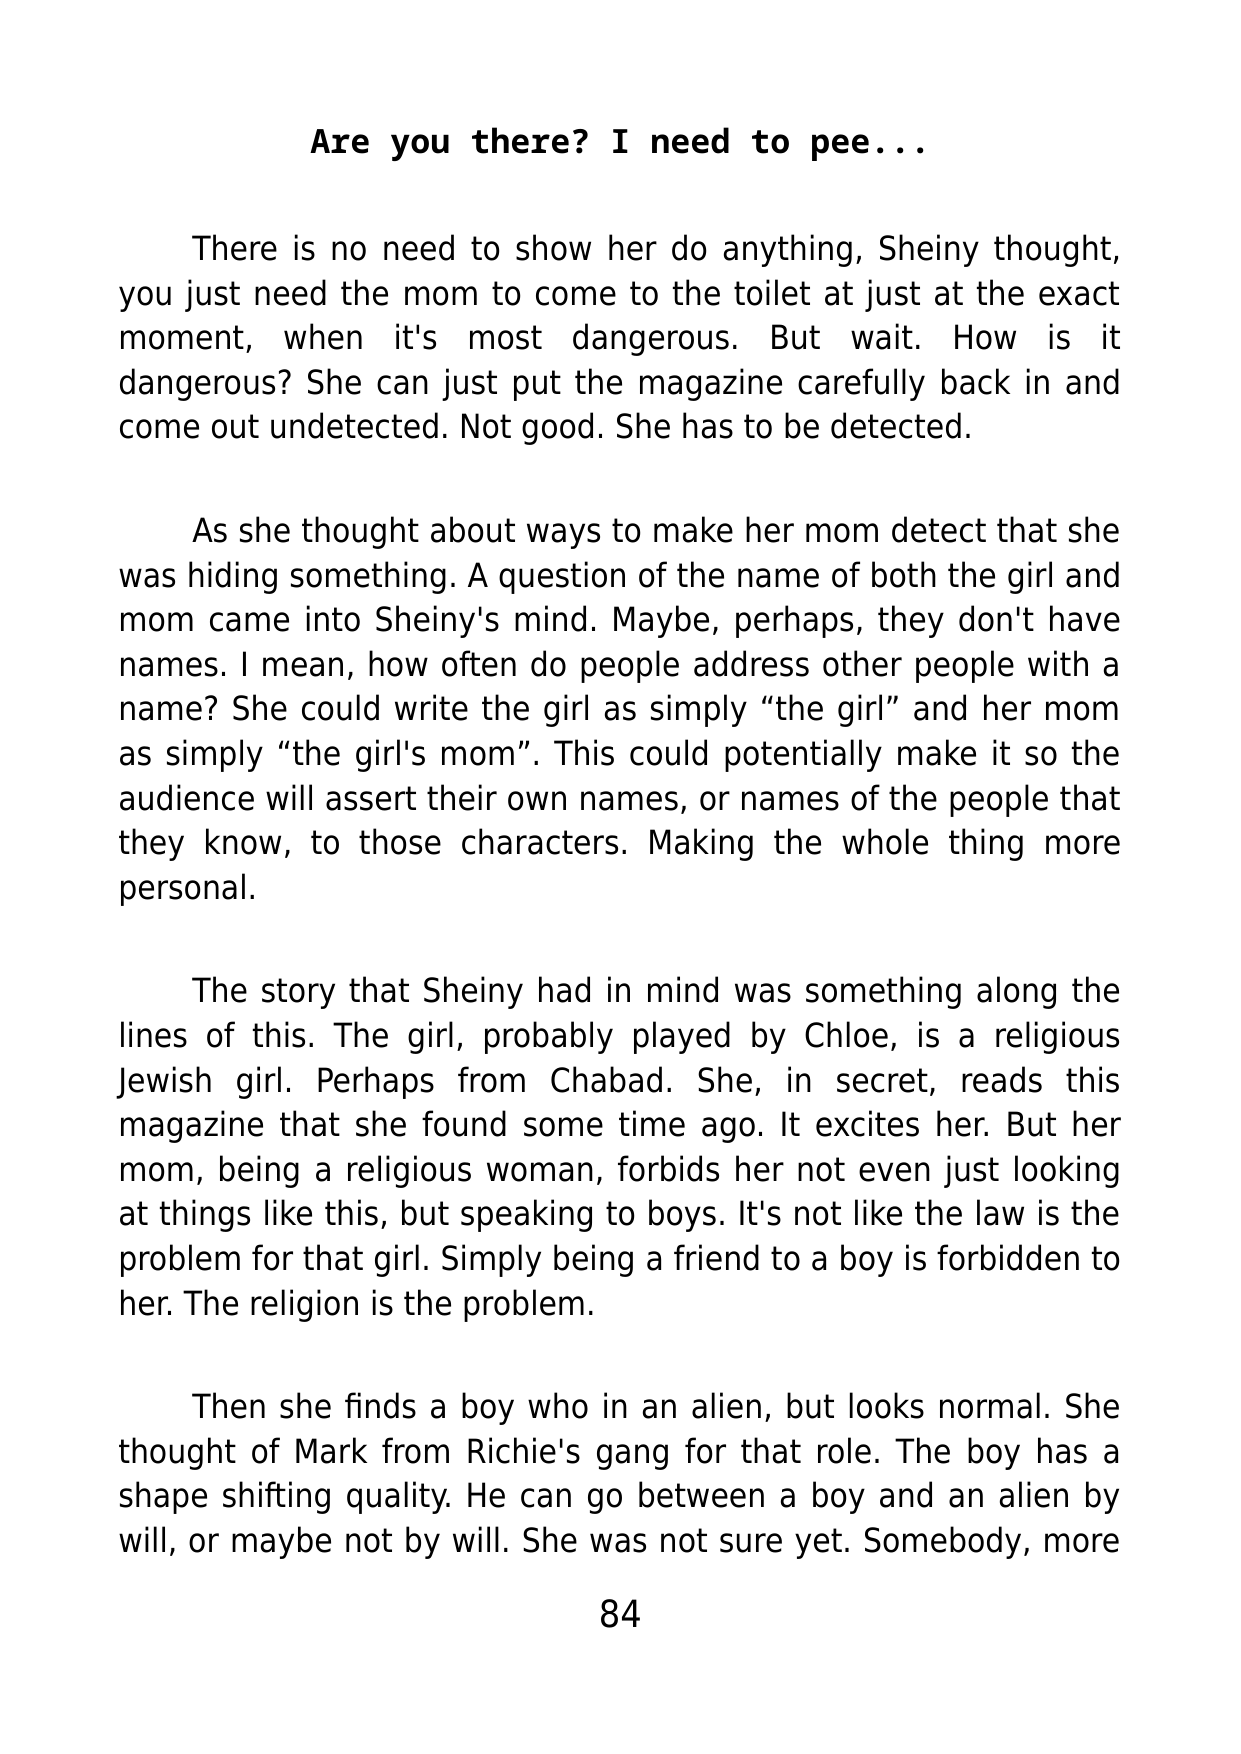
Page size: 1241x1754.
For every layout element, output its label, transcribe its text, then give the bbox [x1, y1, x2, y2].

text As she thought about ways to make her mom detect that she was hiding something. A question of the name of both the girl and mom came into Sheiny's mind. Maybe, perhaps, they don't have names. I mean, how often do people address other people with a name? She could write the girl as simply “the girl” and her mom as simply “the girl's mom”. This could potentially make it so the audience will assert their own names, or names of the people that they know, to those characters. Making the whole thing more personal. [118, 512, 1122, 907]
text Then she finds a boy who in an alien, but looks normal. She thought of Mark from Richie's gang for that role. The boy has a shape shifting quality. He can go between a boy and an alien by will, or maybe not by will. She was not sure yet. Somebody, more [118, 1388, 1122, 1560]
text There is no need to show her do anything, Sheiny thought, you just need the mom to come to the toilet at just at the exact moment, when it's most dangerous. But wait. How is it dangerous? She can just put the magazine carefully back in and come out undetected. Not good. She has to be detected. [118, 229, 1122, 447]
text The story that Sheiny had in mind was something along the lines of this. The girl, probably played by Chloe, is a religious Jewish girl. Perhaps from Chabad. She, in secret, reads this magazine that she found some time ago. It excites her. But her mom, being a religious woman, forbids her not even just looking at things like this, but speaking to boys. It's not like the law is the problem for that girl. Simply being a friend to a boy is forbidden to her. The religion is the problem. [118, 972, 1122, 1323]
text Are you there? I need to pee... [118, 118, 1122, 163]
